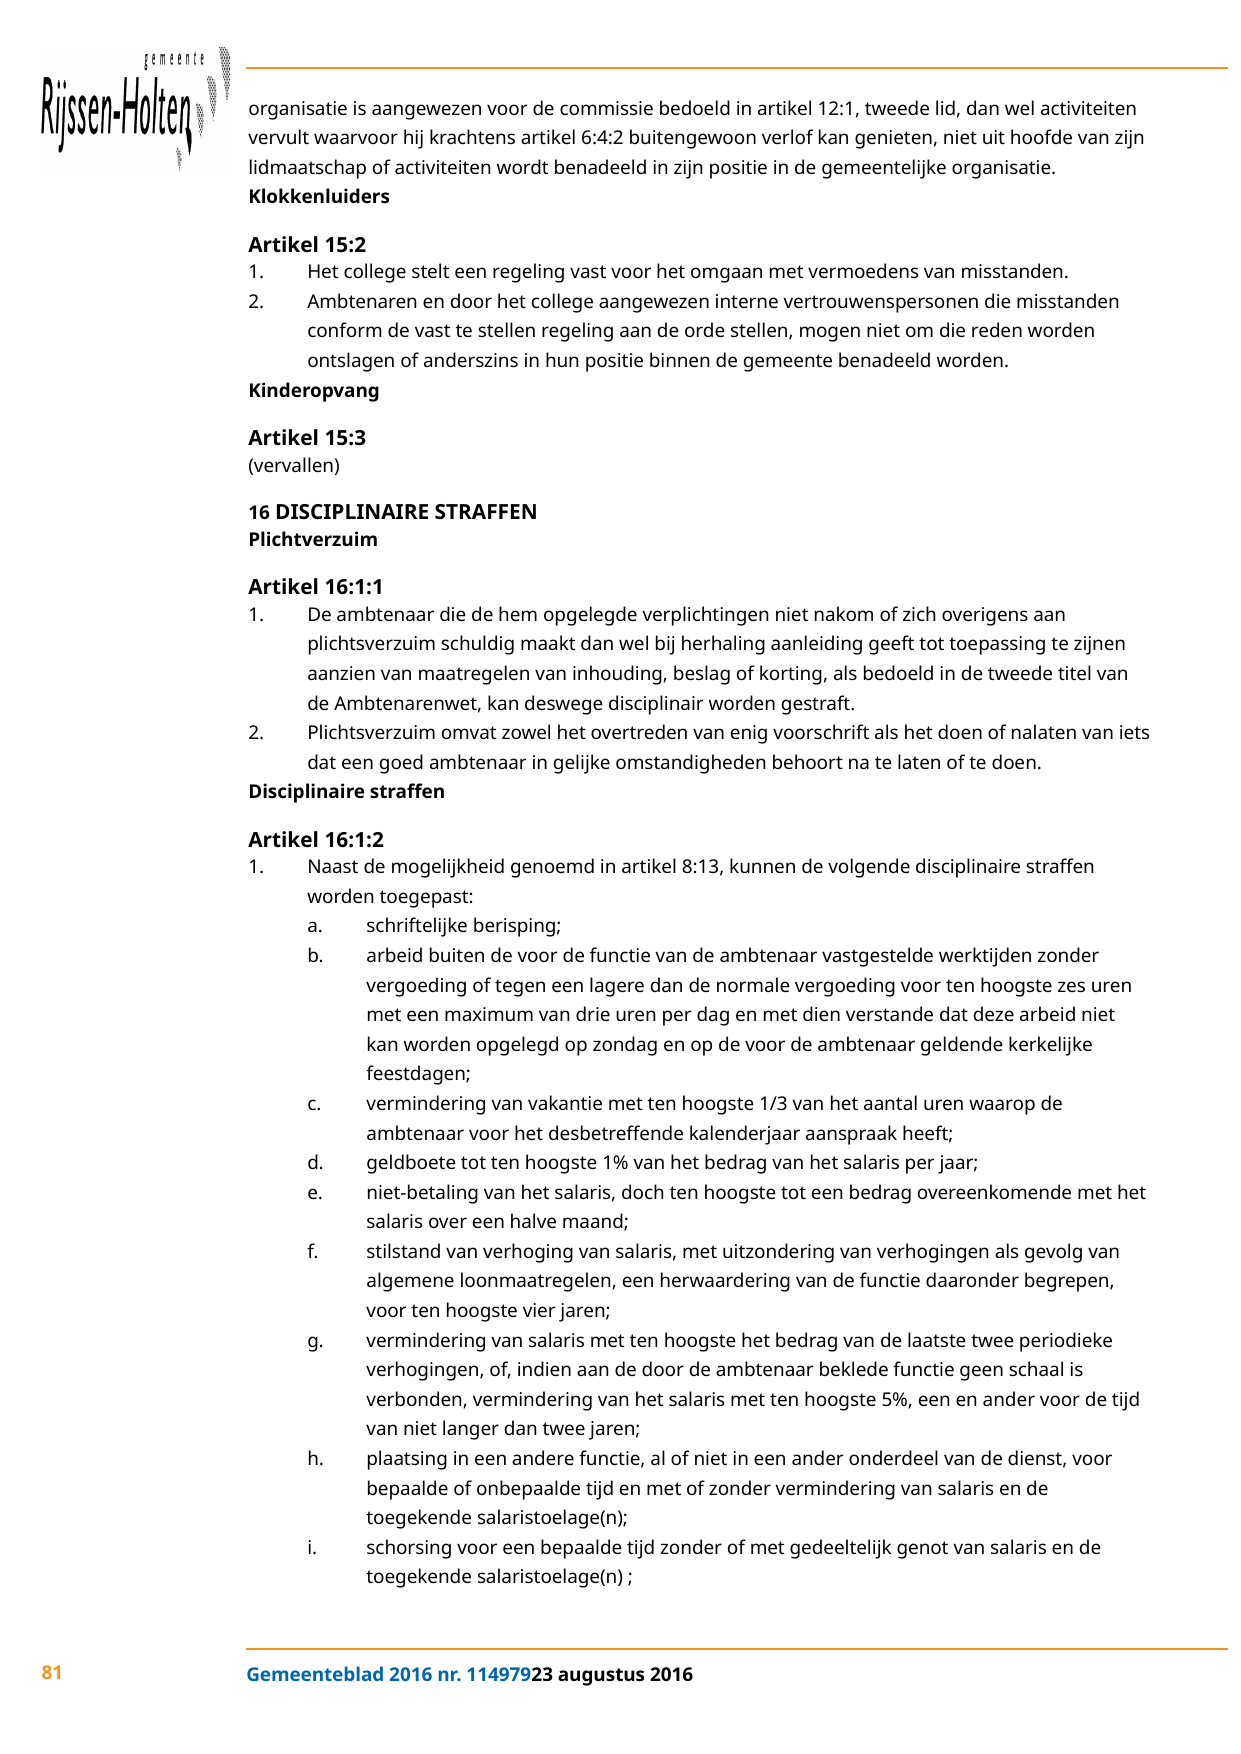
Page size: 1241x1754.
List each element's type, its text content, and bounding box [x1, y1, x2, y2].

text 16 DISCIPLINAIRE STRAFFEN [248, 497, 1152, 526]
text Artikel 15:3 [248, 423, 1152, 452]
text Kinderopvang [248, 377, 1152, 403]
text Artikel 15:2 [248, 230, 1152, 258]
text Disciplinaire straffen [248, 778, 1152, 804]
list arbeid buiten de voor de functie van de ambtenaar vastgestelde werktijden zonder vergoeding of tegen een lagere dan de normale vergoeding voor ten hoogste zes uren met een maximum van drie uren per dag en met dien verstande dat deze arbeid niet kan worden opgelegd op zondag en op de voor de ambtenaar geldende kerkelijke feestdagen; [307, 942, 1152, 1086]
list stilstand van verhoging van salaris, met uitzondering van verhogingen als gevolg van algemene loonmaatregelen, een herwaardering van de functie daaronder begrepen, voor ten hoogste vier jaren; [307, 1238, 1152, 1323]
text organisatie is aangewezen voor de commissie bedoeld in artikel 12:1, tweede lid, dan wel activiteiten vervult waarvoor hij krachtens artikel 6:4:2 buitengewoon verlof kan genieten, niet uit hoofde van zijn lidmaatschap of activiteiten wordt benadeeld in zijn positie in de gemeentelijke organisatie. [248, 95, 1152, 180]
list De ambtenaar die de hem opgelegde verplichtingen niet nakom of zich overigens aan plichtsverzuim schuldig maakt dan wel bij herhaling aanleiding geeft tot toepassing te zijnen aanzien van maatregelen van inhouding, beslag of korting, als bedoeld in de tweede titel van de Ambtenarenwet, kan deswege disciplinair worden gestraft. [248, 601, 1152, 715]
list vermindering van vakantie met ten hoogste 1/3 van het aantal uren waarop de ambtenaar voor het desbetreffende kalenderjaar aanspraak heeft; [307, 1090, 1152, 1145]
list vermindering van salaris met ten hoogste het bedrag van de laatste twee periodieke verhogingen, of, indien aan de door de ambtenaar beklede functie geen schaal is verbonden, vermindering van het salaris met ten hoogste 5%, een en ander voor de tijd van niet langer dan twee jaren; [307, 1327, 1152, 1441]
list schorsing voor een bepaalde tijd zonder of met gedeeltelijk genot van salaris en de toegekende salaristoelage(n) ; [307, 1534, 1152, 1589]
list Het college stelt een regeling vast voor het omgaan met vermoedens van misstanden. [248, 258, 1152, 284]
list Ambtenaren en door het college aangewezen interne vertrouwenspersonen die misstanden conform de vast te stellen regeling aan de orde stellen, mogen niet om die reden worden ontslagen of anderszins in hun positie binnen de gemeente benadeeld worden. [248, 288, 1152, 373]
list geldboete tot ten hoogste 1% van het bedrag van het salaris per jaar; [307, 1149, 1152, 1175]
list Plichtsverzuim omvat zowel het overtreden van enig voorschrift als het doen of nalaten van iets dat een goed ambtenaar in gelijke omstandigheden behoort na te laten of te doen. [248, 719, 1152, 774]
text (vervallen) [248, 452, 1152, 478]
text Artikel 16:1:1 [248, 572, 1152, 601]
picture [41, 47, 231, 172]
list plaatsing in een andere functie, al of niet in een ander onderdeel van de dienst, voor bepaalde of onbepaalde tijd en met of zonder vermindering van salaris en de toegekende salaristoelage(n); [307, 1445, 1152, 1530]
text Artikel 16:1:2 [248, 825, 1152, 853]
text Klokkenluiders [248, 183, 1152, 209]
list Naast de mogelijkheid genoemd in artikel 8:13, kunnen de volgende disciplinaire straffen worden toegepast: [248, 853, 1152, 909]
list schriftelijke berisping; [307, 913, 1152, 938]
list niet-betaling van het salaris, doch ten hoogste tot een bedrag overeenkomende met het salaris over een halve maand; [307, 1179, 1152, 1234]
text Plichtverzuim [248, 526, 1152, 552]
